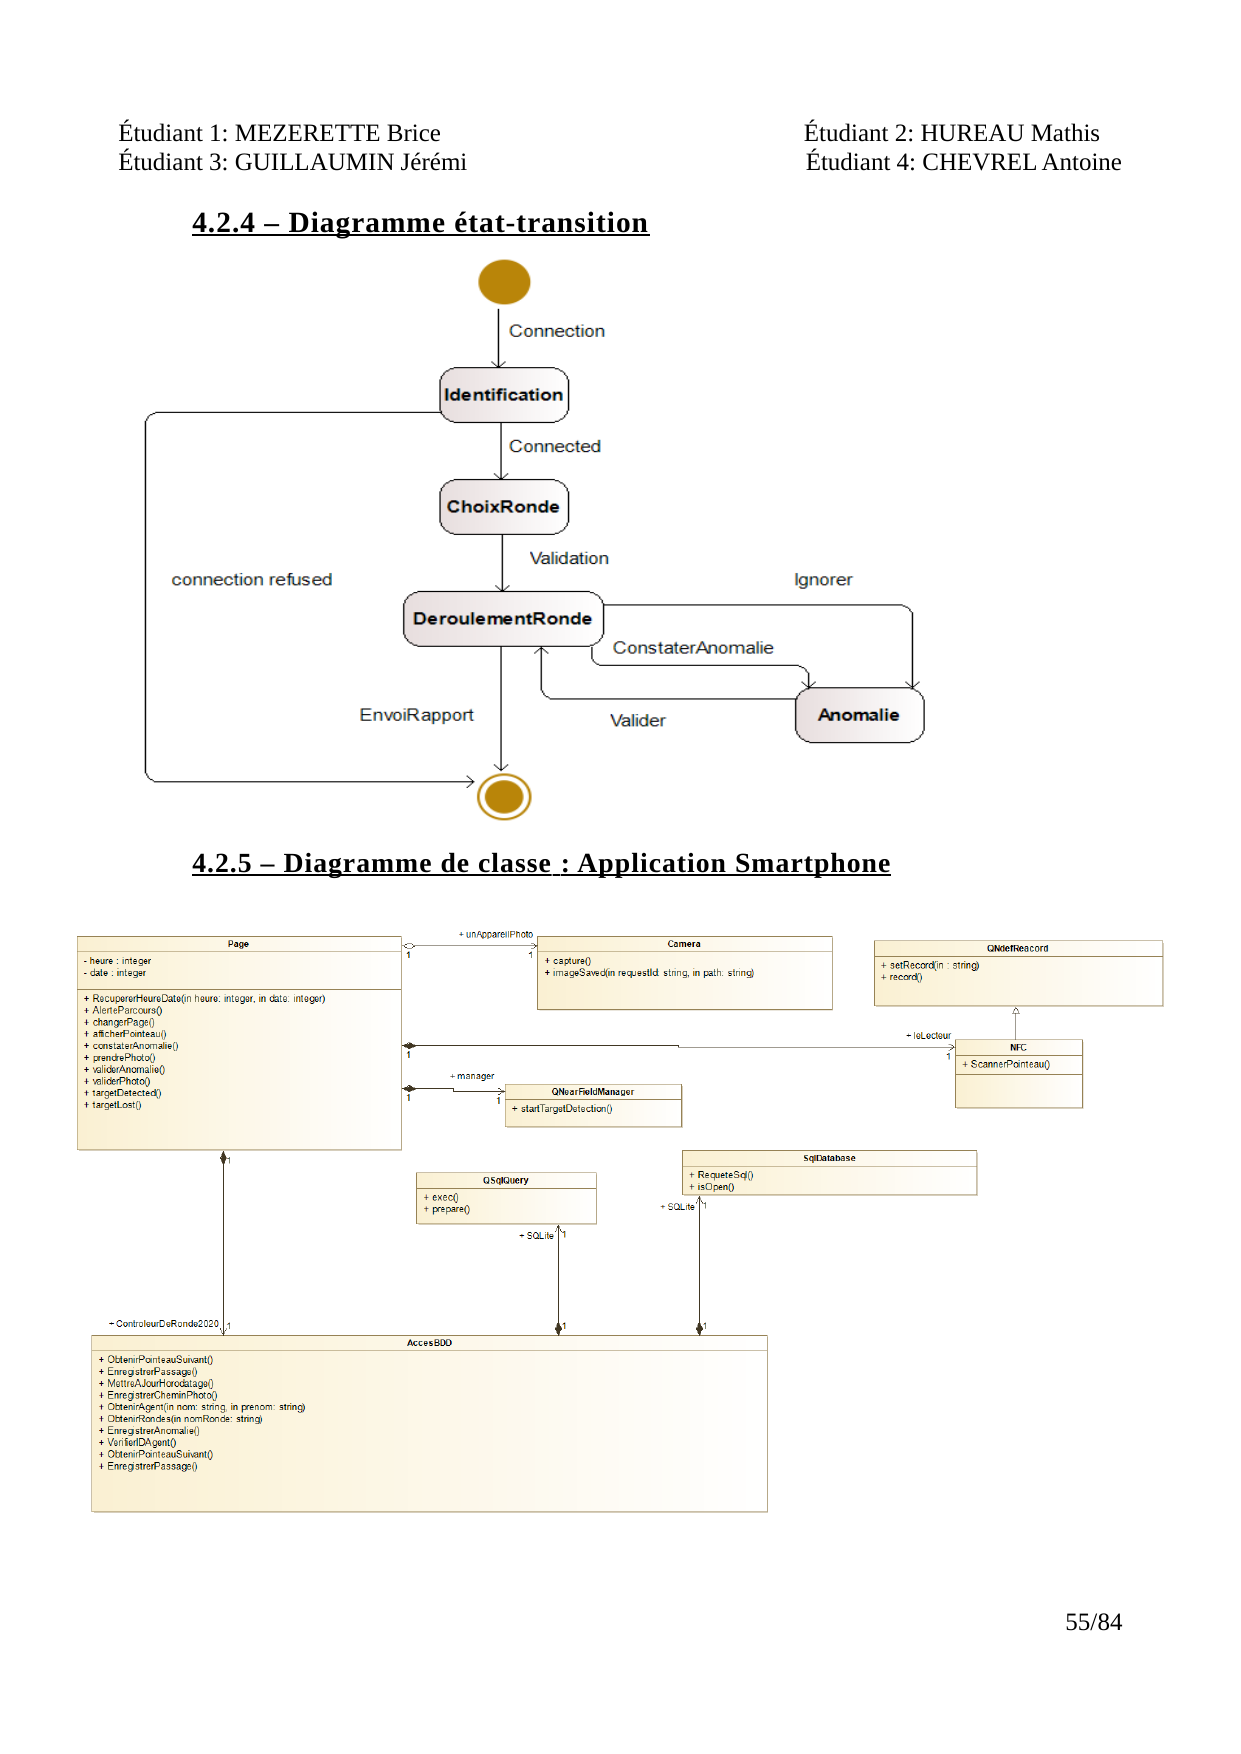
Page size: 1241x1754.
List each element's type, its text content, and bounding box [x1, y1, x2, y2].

picture [119, 244, 947, 835]
subtitle 4.2.5 – Diagramme de classe : Application Smartphone [118, 846, 1122, 878]
subtitle 4.2.4 – Diagramme état-transition [118, 205, 1122, 239]
picture [70, 912, 1171, 1520]
